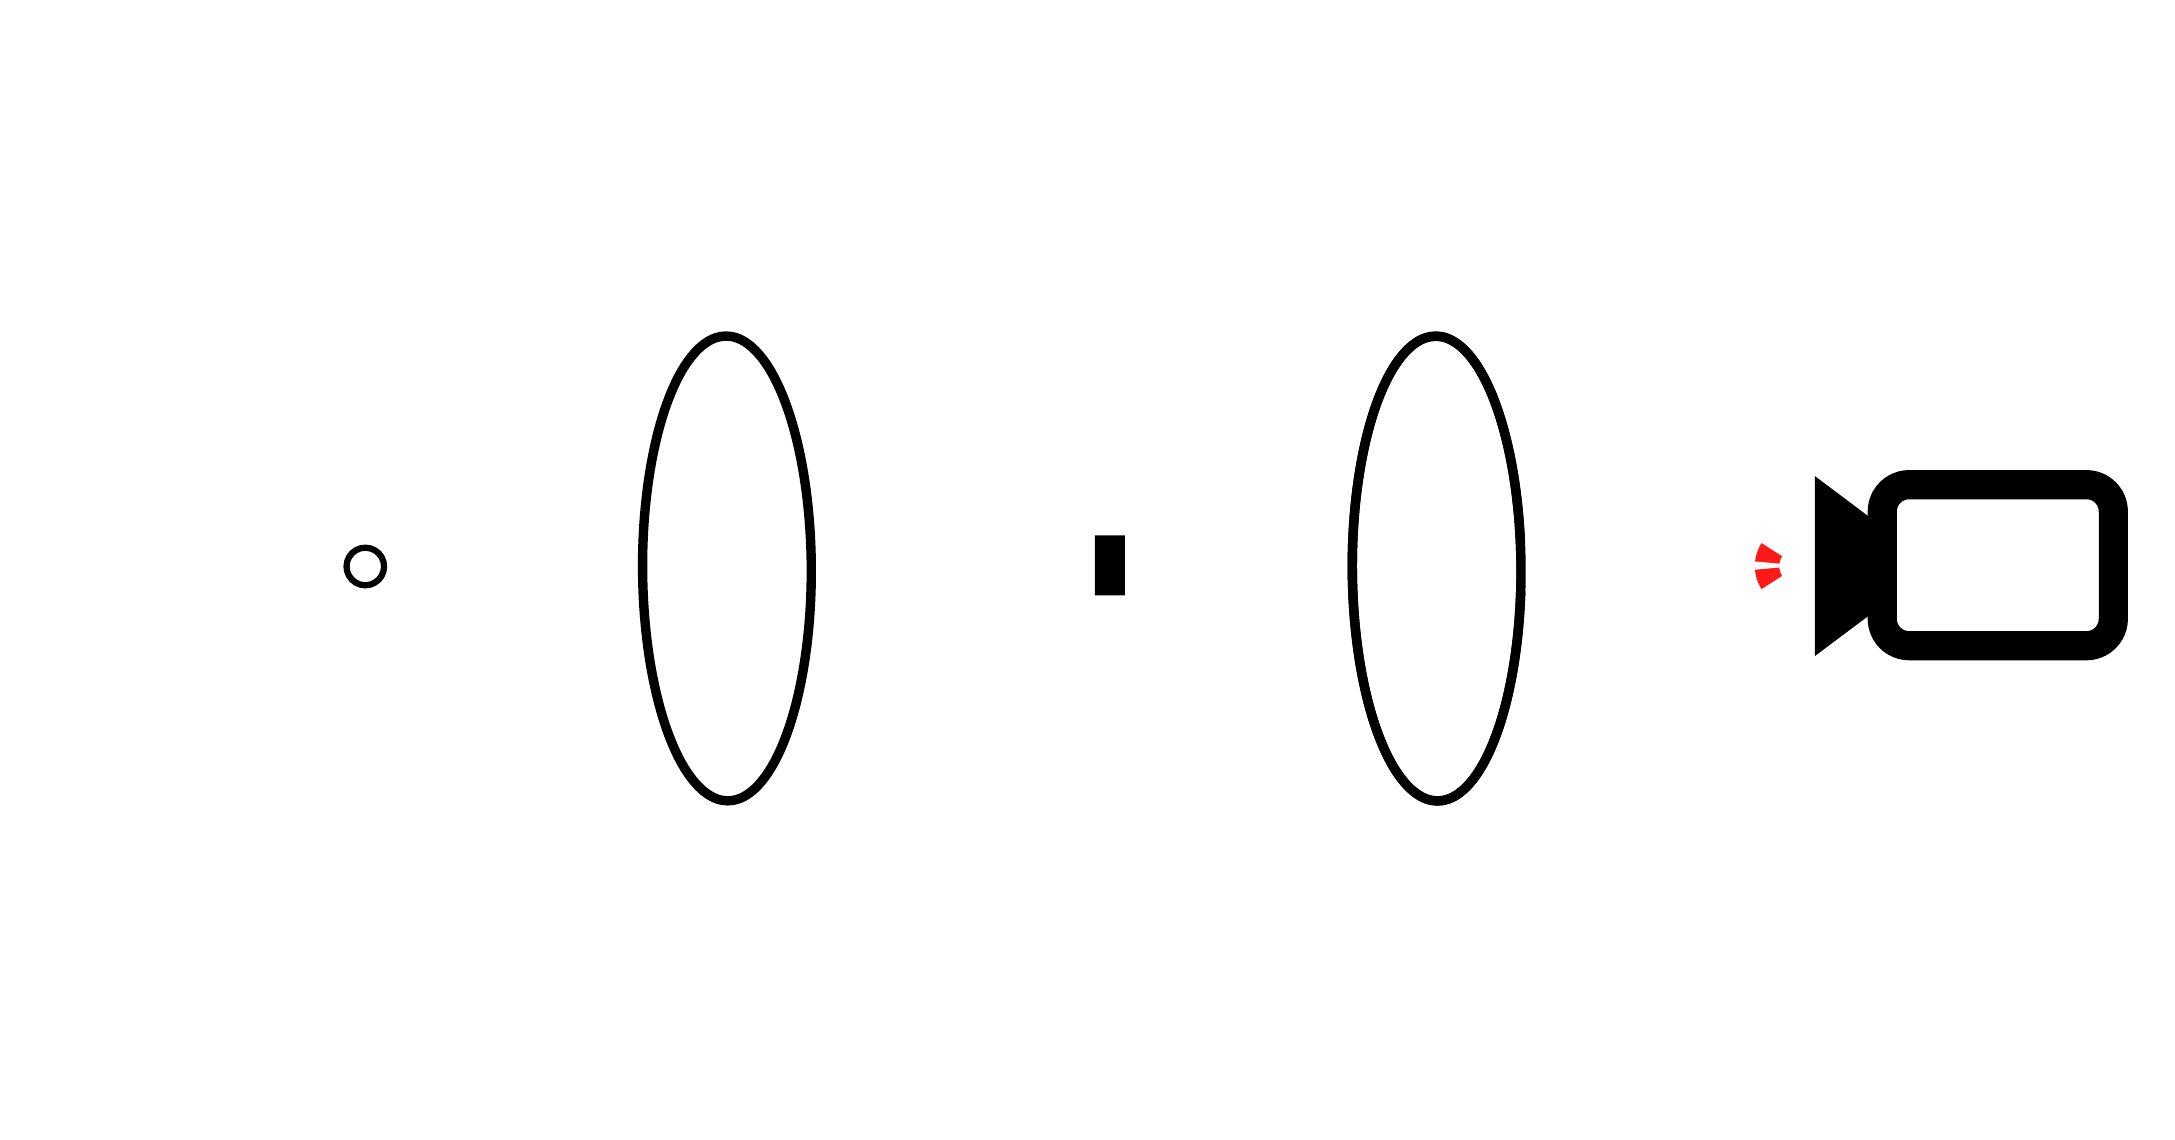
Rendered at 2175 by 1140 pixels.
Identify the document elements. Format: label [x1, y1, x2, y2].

text_box [1882, 484, 2114, 646]
text_box [642, 336, 812, 801]
text_box [1094, 535, 1125, 596]
text_box [1814, 476, 1875, 657]
text_box [1357, 341, 1516, 796]
text_box [1526, 540, 1800, 591]
